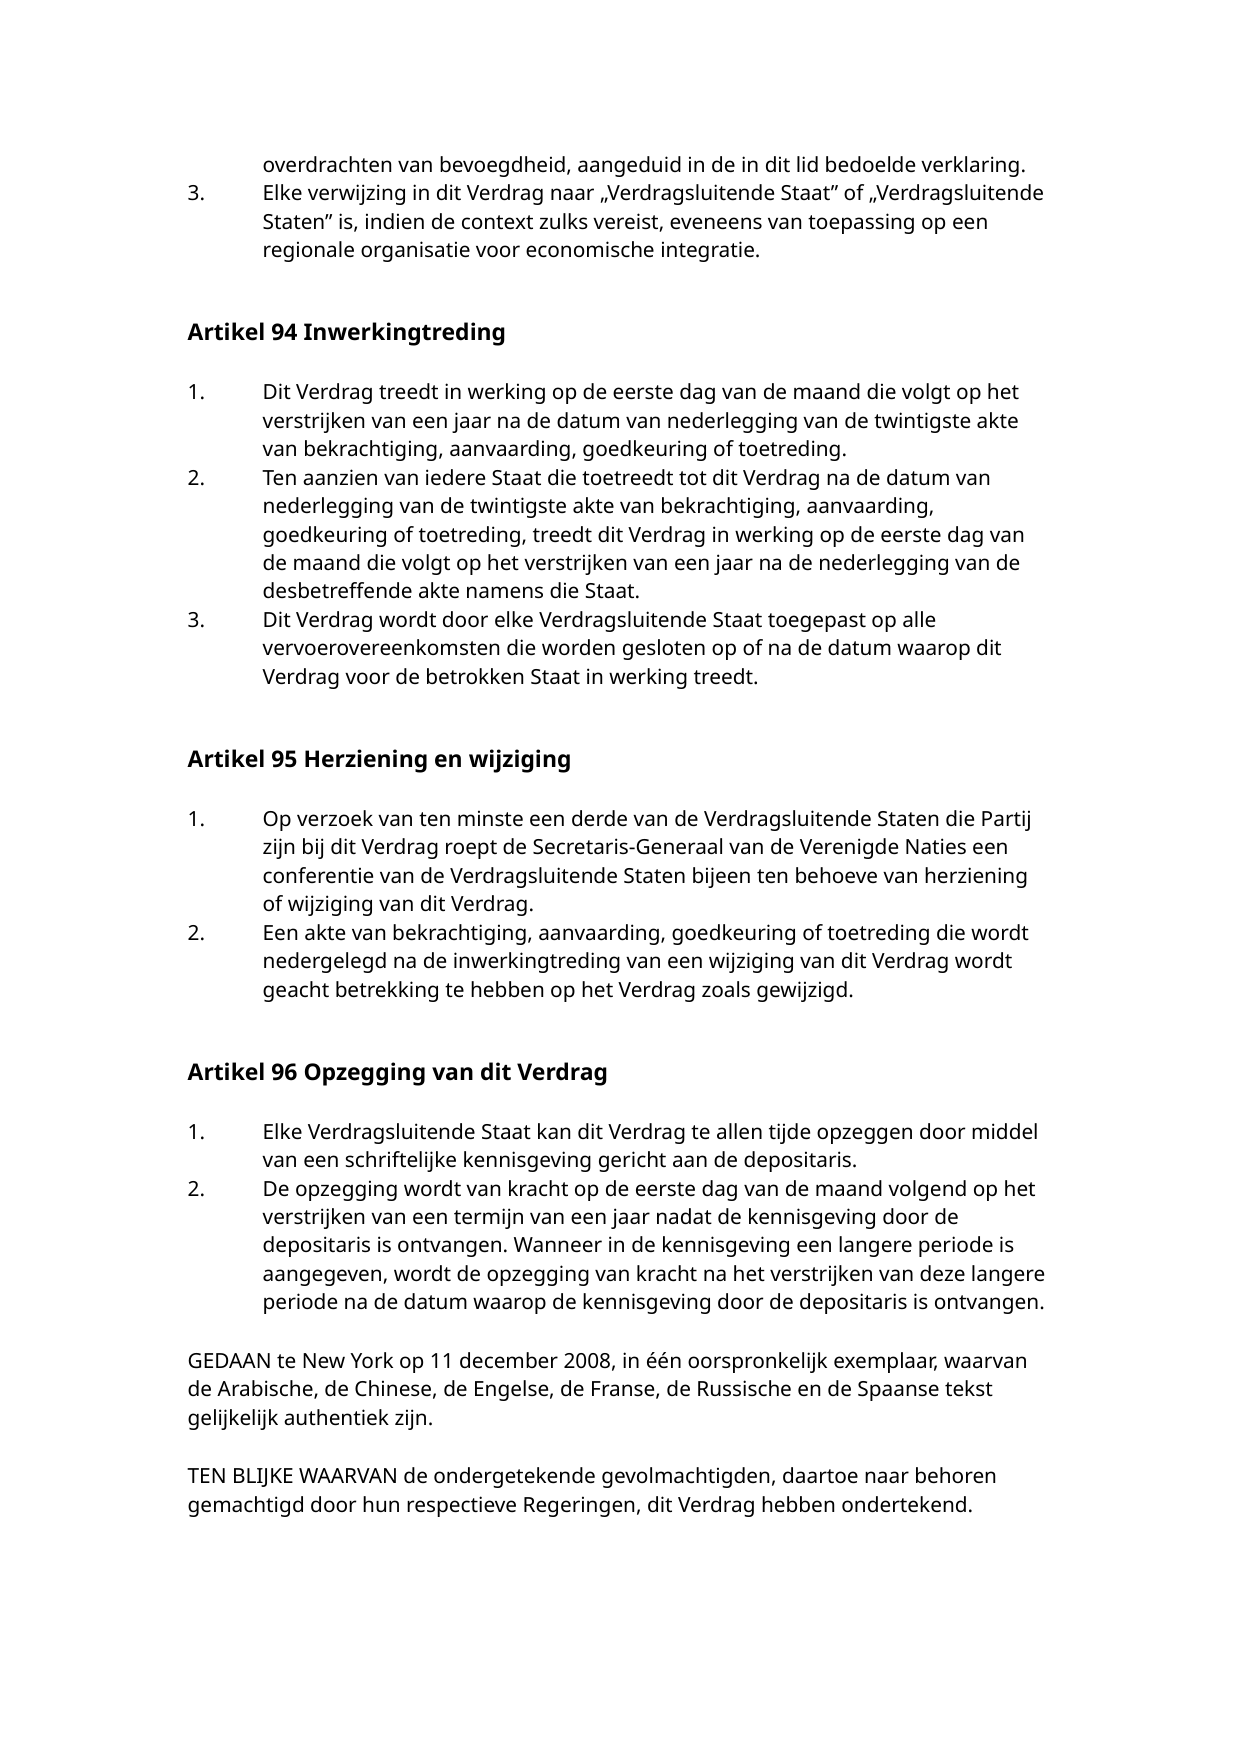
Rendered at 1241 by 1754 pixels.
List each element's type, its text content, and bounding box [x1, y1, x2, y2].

subtitle Artikel 94 Inwerkingtreding [187, 316, 1053, 347]
list Dit Verdrag wordt door elke Verdragsluitende Staat toegepast op alle vervoerovereenkomsten die worden gesloten op of na de datum waarop dit Verdrag voor de betrokken Staat in werking treedt. [187, 605, 1053, 690]
list Elke Verdragsluitende Staat kan dit Verdrag te allen tijde opzeggen door middel van een schriftelijke kennisgeving gericht aan de depositaris. [187, 1117, 1053, 1174]
list Elke verwijzing in dit Verdrag naar „Verdragsluitende Staat” of „Verdragsluitende Staten” is, indien de context zulks vereist, eveneens van toepassing op een regionale organisatie voor economische integratie. [187, 178, 1053, 264]
subtitle Artikel 95 Herziening en wijziging [187, 743, 1053, 774]
subtitle Artikel 96 Opzegging van dit Verdrag [187, 1056, 1053, 1087]
text GEDAAN te New York op 11 december 2008, in één oorspronkelijk exemplaar, waarvan de Arabische, de Chinese, de Engelse, de Franse, de Russische en de Spaanse tekst gelijkelijk authentiek zijn. [187, 1346, 1053, 1431]
list De opzegging wordt van kracht op de eerste dag van de maand volgend op het verstrijken van een termijn van een jaar nadat de kennisgeving door de depositaris is ontvangen. Wanneer in de kennisgeving een langere periode is aangegeven, wordt de opzegging van kracht na het verstrijken van deze langere periode na de datum waarop de kennisgeving door de depositaris is ontvangen. [187, 1174, 1053, 1316]
list Ten aanzien van iedere Staat die toetreedt tot dit Verdrag na de datum van nederlegging van de twintigste akte van bekrachtiging, aanvaarding, goedkeuring of toetreding, treedt dit Verdrag in werking op de eerste dag van de maand die volgt op het verstrijken van een jaar na de nederlegging van de desbetreffende akte namens die Staat. [187, 463, 1053, 605]
list Op verzoek van ten minste een derde van de Verdragsluitende Staten die Partij zijn bij dit Verdrag roept de Secretaris-Generaal van de Verenigde Naties een conferentie van de Verdragsluitende Staten bijeen ten behoeve van herziening of wijziging van dit Verdrag. [187, 804, 1053, 918]
list overdrachten van bevoegdheid, aangeduid in de in dit lid bedoelde verklaring. [187, 150, 1053, 178]
list Een akte van bekrachtiging, aanvaarding, goedkeuring of toetreding die wordt nedergelegd na de inwerkingtreding van een wijziging van dit Verdrag wordt geacht betrekking te hebben op het Verdrag zoals gewijzigd. [187, 918, 1053, 1003]
text TEN BLIJKE WAARVAN de ondergetekende gevolmachtigden, daartoe naar behoren gemachtigd door hun respectieve Regeringen, dit Verdrag hebben ondertekend. [187, 1461, 1053, 1518]
list Dit Verdrag treedt in werking op de eerste dag van de maand die volgt op het verstrijken van een jaar na de datum van nederlegging van de twintigste akte van bekrachtiging, aanvaarding, goedkeuring of toetreding. [187, 377, 1053, 463]
